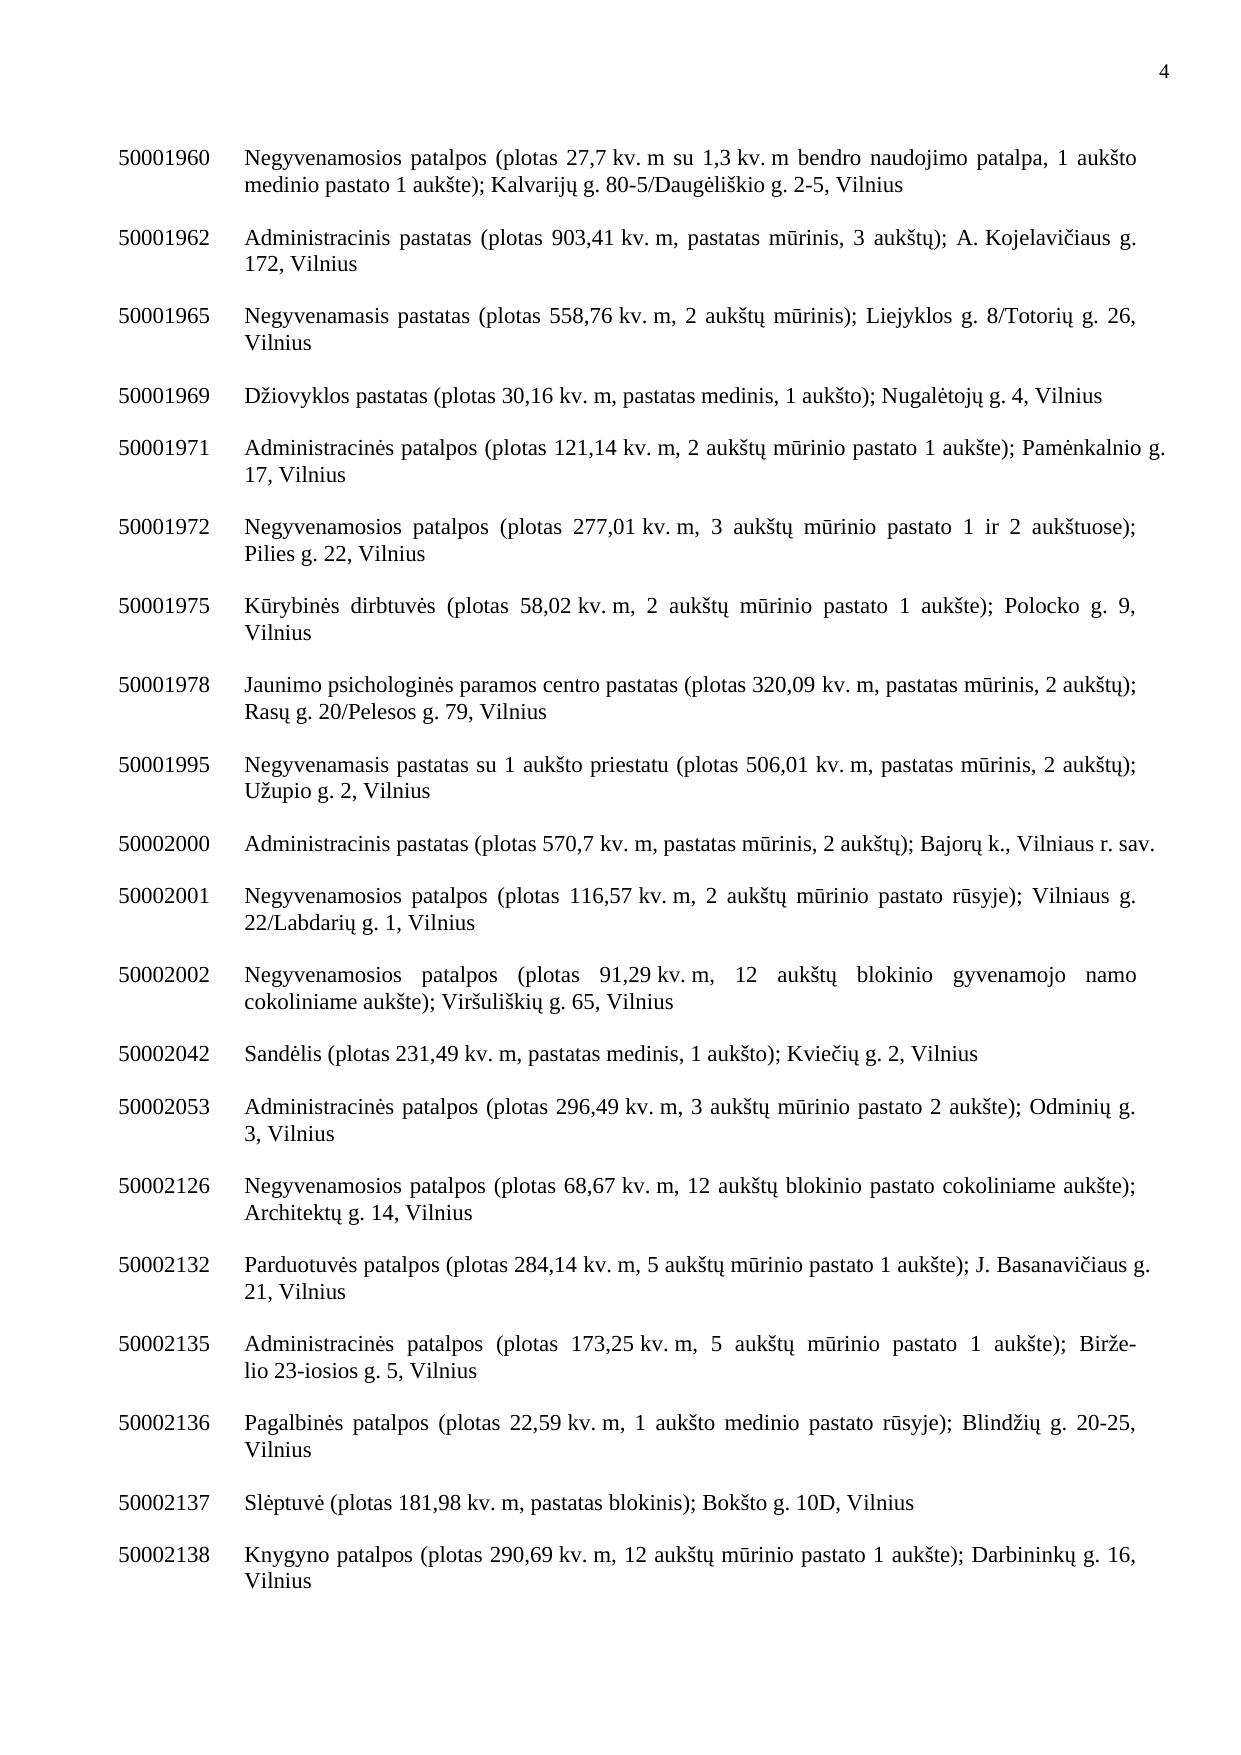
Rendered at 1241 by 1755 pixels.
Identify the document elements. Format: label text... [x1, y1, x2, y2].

table_cell [101, 724, 1198, 751]
table_cell [1198, 487, 1240, 513]
table_cell [1198, 645, 1240, 672]
table_cell [1178, 1251, 1192, 1304]
table_cell [1198, 593, 1240, 645]
table_cell [1198, 276, 1240, 303]
table_cell [1148, 883, 1163, 935]
table_cell 50001960 [101, 145, 233, 197]
table_cell Administracinis pastatas (plotas 570,7 kv. m, pastatas mūrinis, 2 aukštų); Bajorų k., Vilniaus r. sav. [233, 830, 1178, 856]
table_cell [101, 1383, 1198, 1409]
table_cell [101, 276, 1198, 303]
table_cell [101, 118, 1198, 144]
table_cell Negyvenamosios patalpos (plotas 27,7 kv. m su 1,3 kv. m bendro naudojimo patalpa, 1 aukšto medinio pastato 1 aukšte); Kalvarijų g. 80-5/Daugėliškio g. 2-5, Vilnius [233, 145, 1148, 197]
table_cell 50002053 [101, 1093, 233, 1146]
table_cell [1148, 751, 1163, 803]
table_cell [1198, 751, 1240, 803]
table_cell Parduotuvės patalpos (plotas 284,14 kv. m, 5 aukštų mūrinio pastato 1 aukšte); J. Basanavičiaus g. 21, Vilnius [233, 1251, 1163, 1304]
table_cell [1198, 1410, 1240, 1462]
table_cell [101, 1014, 1198, 1041]
table_cell [101, 803, 1198, 830]
table_cell 50001962 [101, 224, 233, 276]
table_cell 50002137 [101, 1489, 233, 1515]
table_cell [1193, 883, 1198, 935]
table_cell [1163, 1330, 1178, 1383]
table_cell [1163, 1541, 1178, 1594]
table_cell 50002132 [101, 1251, 233, 1304]
table_cell [1178, 303, 1192, 355]
table_cell [1178, 1093, 1192, 1146]
table_cell Knygyno patalpos (plotas 290,69 kv. m, 12 aukštų mūrinio pastato 1 aukšte); Darbininkų g. 16, Vilnius [233, 1541, 1148, 1594]
table_cell [1193, 672, 1198, 724]
table_cell [101, 1515, 1198, 1541]
table_cell [1148, 224, 1163, 276]
table_cell Negyvenamasis pastatas su 1 aukšto priestatu (plotas 506,01 kv. m, pastatas mūrinis, 2 aukštų); Užupio g. 2, Vilnius [233, 751, 1148, 803]
table_cell Negyvenamasis pastatas (plotas 558,76 kv. m, 2 aukštų mūrinis); Liejyklos g. 8/Totorių g. 26, Vilnius [233, 303, 1148, 355]
table_cell Negyvenamosios patalpos (plotas 91,29 kv. m, 12 aukštų blokinio gyvenamojo namo cokoliniame aukšte); Viršuliškių g. 65, Vilnius [233, 961, 1148, 1014]
table_cell [1178, 224, 1192, 276]
table_cell [1198, 224, 1240, 276]
table_cell [1198, 1146, 1240, 1172]
table_cell [1198, 355, 1240, 382]
table_cell [101, 1462, 1198, 1488]
table_cell [1193, 751, 1198, 803]
table_cell [1178, 514, 1192, 566]
table_cell [1198, 1172, 1240, 1225]
table_cell 50002126 [101, 1172, 233, 1225]
table_cell [1198, 672, 1240, 724]
table_cell [101, 856, 1198, 882]
table_cell [1178, 961, 1192, 1014]
table_cell [1193, 1330, 1198, 1383]
table_cell [1198, 1462, 1240, 1488]
table_cell [1148, 303, 1163, 355]
table_cell [101, 566, 1198, 592]
table_cell [1148, 514, 1163, 566]
table_cell [1198, 1541, 1240, 1594]
table_cell [1198, 1383, 1240, 1409]
table_cell [1163, 883, 1178, 935]
table_cell Negyvenamosios patalpos (plotas 277,01 kv. m, 3 aukštų mūrinio pastato 1 ir 2 aukštuose); Pilies g. 22, Vilnius [233, 514, 1148, 566]
table_cell [1148, 1489, 1163, 1515]
table_cell [1198, 1014, 1240, 1041]
table_cell [1198, 145, 1240, 197]
table_cell [1178, 382, 1192, 408]
table_cell 50001972 [101, 514, 233, 566]
table_cell [1193, 1541, 1198, 1594]
table_cell [1178, 672, 1192, 724]
table_cell [1198, 961, 1240, 1014]
table_cell [1198, 803, 1240, 830]
table_cell Jaunimo psichologinės paramos centro pastatas (plotas 320,09 kv. m, pastatas mūrinis, 2 aukštų); Rasų g. 20/Pelesos g. 79, Vilnius [233, 672, 1148, 724]
table_cell [1198, 883, 1240, 935]
table_cell [1148, 1541, 1163, 1594]
table_cell 50002136 [101, 1410, 233, 1462]
table_cell 50001971 [101, 434, 233, 487]
table_cell [1163, 1410, 1178, 1462]
table_cell [1163, 224, 1178, 276]
table_cell [1148, 382, 1163, 408]
table_cell [1178, 593, 1192, 645]
table_cell [101, 1304, 1198, 1330]
table_cell [1163, 593, 1178, 645]
table_cell [1163, 1093, 1178, 1146]
table_cell [1198, 514, 1240, 566]
table_cell [1198, 434, 1240, 487]
table_cell [1178, 1541, 1192, 1594]
table_cell 50002000 [101, 830, 233, 856]
table_cell Pagalbinės patalpos (plotas 22,59 kv. m, 1 aukšto medinio pastato rūsyje); Blindžių g. 20-25, Vilnius [233, 1410, 1148, 1462]
table_cell [1178, 434, 1192, 487]
table_cell 50002135 [101, 1330, 233, 1383]
table_cell Administracinės patalpos (plotas 173,25 kv. m, 5 aukštų mūrinio pastato 1 aukšte); Birže- lio 23-iosios g. 5, Vilnius [233, 1330, 1148, 1383]
table_cell [101, 1594, 1198, 1620]
table_cell [1178, 883, 1192, 935]
table_cell [1178, 1489, 1192, 1515]
table_cell [1198, 1330, 1240, 1383]
table_cell [1198, 197, 1240, 223]
table_cell Administracinės patalpos (plotas 121,14 kv. m, 2 aukštų mūrinio pastato 1 aukšte); Pamėnkalnio g. 17, Vilnius [233, 434, 1178, 487]
table_cell [1193, 593, 1198, 645]
table_cell [1148, 1410, 1163, 1462]
table_cell [1198, 856, 1240, 882]
table_cell [1163, 1041, 1178, 1067]
table_cell 50002042 [101, 1041, 233, 1067]
table_cell [1198, 303, 1240, 355]
table_cell [1163, 145, 1178, 197]
table_cell Negyvenamosios patalpos (plotas 116,57 kv. m, 2 aukštų mūrinio pastato rūsyje); Vilniaus g. 22/Labdarių g. 1, Vilnius [233, 883, 1148, 935]
table_cell [1178, 1410, 1192, 1462]
table_cell 50001965 [101, 303, 233, 355]
table_cell Džiovyklos pastatas (plotas 30,16 kv. m, pastatas medinis, 1 aukšto); Nugalėtojų g. 4, Vilnius [233, 382, 1148, 408]
table_cell [1198, 830, 1240, 856]
table_cell [1148, 145, 1163, 197]
table_cell Slėptuvė (plotas 181,98 kv. m, pastatas blokinis); Bokšto g. 10D, Vilnius [233, 1489, 1148, 1515]
table_cell [1198, 1594, 1240, 1620]
table_cell 50001995 [101, 751, 233, 803]
table_cell Administracinės patalpos (plotas 296,49 kv. m, 3 aukštų mūrinio pastato 2 aukšte); Odminių g. 3, Vilnius [233, 1093, 1148, 1146]
table_cell [1163, 1251, 1178, 1304]
table_cell [1198, 935, 1240, 961]
table_cell Sandėlis (plotas 231,49 kv. m, pastatas medinis, 1 aukšto); Kviečių g. 2, Vilnius [233, 1041, 1148, 1067]
table_cell Administracinis pastatas (plotas 903,41 kv. m, pastatas mūrinis, 3 aukštų); A. Kojelavičiaus g. 172, Vilnius [233, 224, 1148, 276]
table_cell [1198, 408, 1240, 434]
table_cell [1163, 1172, 1178, 1225]
table_cell [1198, 118, 1240, 144]
table_cell Negyvenamosios patalpos (plotas 68,67 kv. m, 12 aukštų blokinio pastato cokoliniame aukšte); Architektų g. 14, Vilnius [233, 1172, 1148, 1225]
table_cell [1193, 1489, 1198, 1515]
table_cell [1193, 1410, 1198, 1462]
table_cell [1178, 830, 1192, 856]
table_cell [1193, 1041, 1198, 1067]
table_cell [1198, 1251, 1240, 1304]
table_cell [1148, 1330, 1163, 1383]
table_cell [1148, 961, 1163, 1014]
table_cell [1193, 303, 1198, 355]
table_cell [101, 1225, 1198, 1251]
table_cell 50002002 [101, 961, 233, 1014]
table_cell [1198, 566, 1240, 592]
table_cell [1198, 1225, 1240, 1251]
table_cell [1178, 1172, 1192, 1225]
table_cell [1178, 751, 1192, 803]
table_cell [1163, 672, 1178, 724]
table_cell 50001975 [101, 593, 233, 645]
table_cell 50001969 [101, 382, 233, 408]
table_cell 50002138 [101, 1541, 233, 1594]
table_cell [101, 197, 1198, 223]
table_cell [1193, 514, 1198, 566]
table_cell [101, 935, 1198, 961]
table_cell [1193, 382, 1198, 408]
table_cell [1198, 1041, 1240, 1067]
table_cell [1198, 382, 1240, 408]
table_cell [1148, 1172, 1163, 1225]
table_cell [1148, 593, 1163, 645]
table_cell [1193, 961, 1198, 1014]
table_cell [1198, 1515, 1240, 1541]
table_cell [1148, 672, 1163, 724]
table_cell [1163, 514, 1178, 566]
table_cell [1193, 1172, 1198, 1225]
table_cell [101, 487, 1198, 513]
table_cell [1198, 724, 1240, 751]
table_cell [1148, 1093, 1163, 1146]
table_cell [101, 1067, 1198, 1093]
table_cell [101, 355, 1198, 382]
table_cell [1193, 224, 1198, 276]
table_cell [101, 1146, 1198, 1172]
table_cell [1198, 1489, 1240, 1515]
table_cell [1163, 1489, 1178, 1515]
table_cell [1193, 145, 1198, 197]
table_cell [1198, 1067, 1240, 1093]
table_cell [1193, 434, 1198, 487]
table_cell [1163, 382, 1178, 408]
table_cell [1193, 830, 1198, 856]
table_cell [1163, 751, 1178, 803]
table_cell [1178, 145, 1192, 197]
table_cell [1198, 1304, 1240, 1330]
table_cell Kūrybinės dirbtuvės (plotas 58,02 kv. m, 2 aukštų mūrinio pastato 1 aukšte); Polocko g. 9, Vilnius [233, 593, 1148, 645]
table_cell [1163, 961, 1178, 1014]
table_cell [1198, 1093, 1240, 1146]
table_cell [1193, 1251, 1198, 1304]
table_cell 50002001 [101, 883, 233, 935]
table_cell [1178, 1330, 1192, 1383]
table_cell [1178, 1041, 1192, 1067]
table_cell [1193, 1093, 1198, 1146]
table_cell 50001978 [101, 672, 233, 724]
table_cell [101, 408, 1198, 434]
table_cell [1148, 1041, 1163, 1067]
table_cell [101, 645, 1198, 672]
table_cell [1163, 303, 1178, 355]
